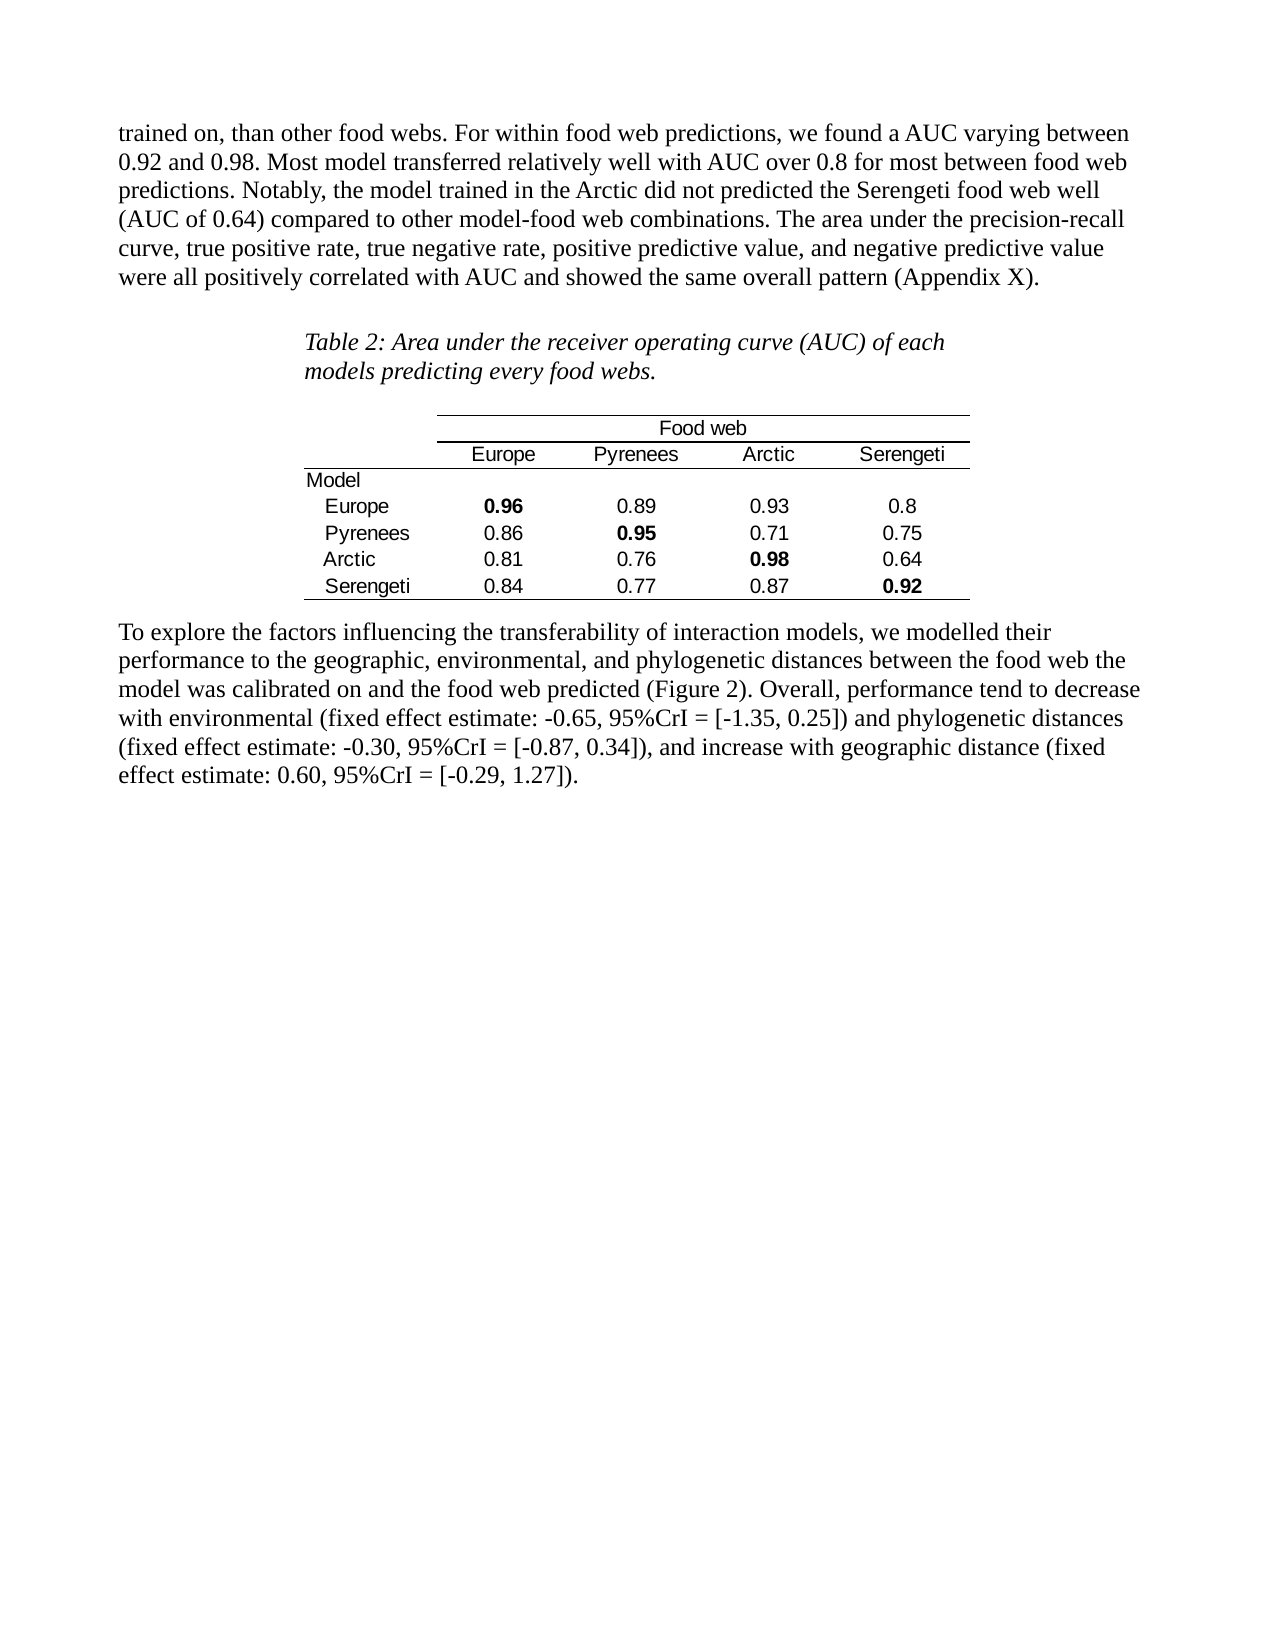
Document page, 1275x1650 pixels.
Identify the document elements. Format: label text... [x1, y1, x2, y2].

text To explore the factors influencing the transferability of interaction models, we modelled their performance to the geographic, environmental, and phylogenetic distances between the food web the model was calibrated on and the food web predicted (Figure 2). Overall, performance tend to decrease with environmental (fixed effect estimate: -0.65, 95%CrI = [-1.35, 0.25]) and phylogenetic distances (fixed effect estimate: -0.30, 95%CrI = [-0.87, 0.34]), and increase with geographic distance (fixed effect estimate: 0.60, 95%CrI = [-0.29, 1.27]). [118, 617, 1157, 789]
text Table 2: Area under the receiver operating curve (AUC) of each models predicting every food webs. [304, 327, 971, 385]
text trained on, than other food webs. For within food web predictions, we found a AUC varying between 0.92 and 0.98. Most model transferred relatively well with AUC over 0.8 for most between food web predictions. Notably, the model trained in the Arctic did not predicted the Serengeti food web well (AUC of 0.64) compared to other model-food web combinations. The area under the precision-recall curve, true positive rate, true negative rate, positive predictive value, and negative predictive value were all positively correlated with AUC and showed the same overall pattern (Appendix X). [118, 118, 1157, 291]
